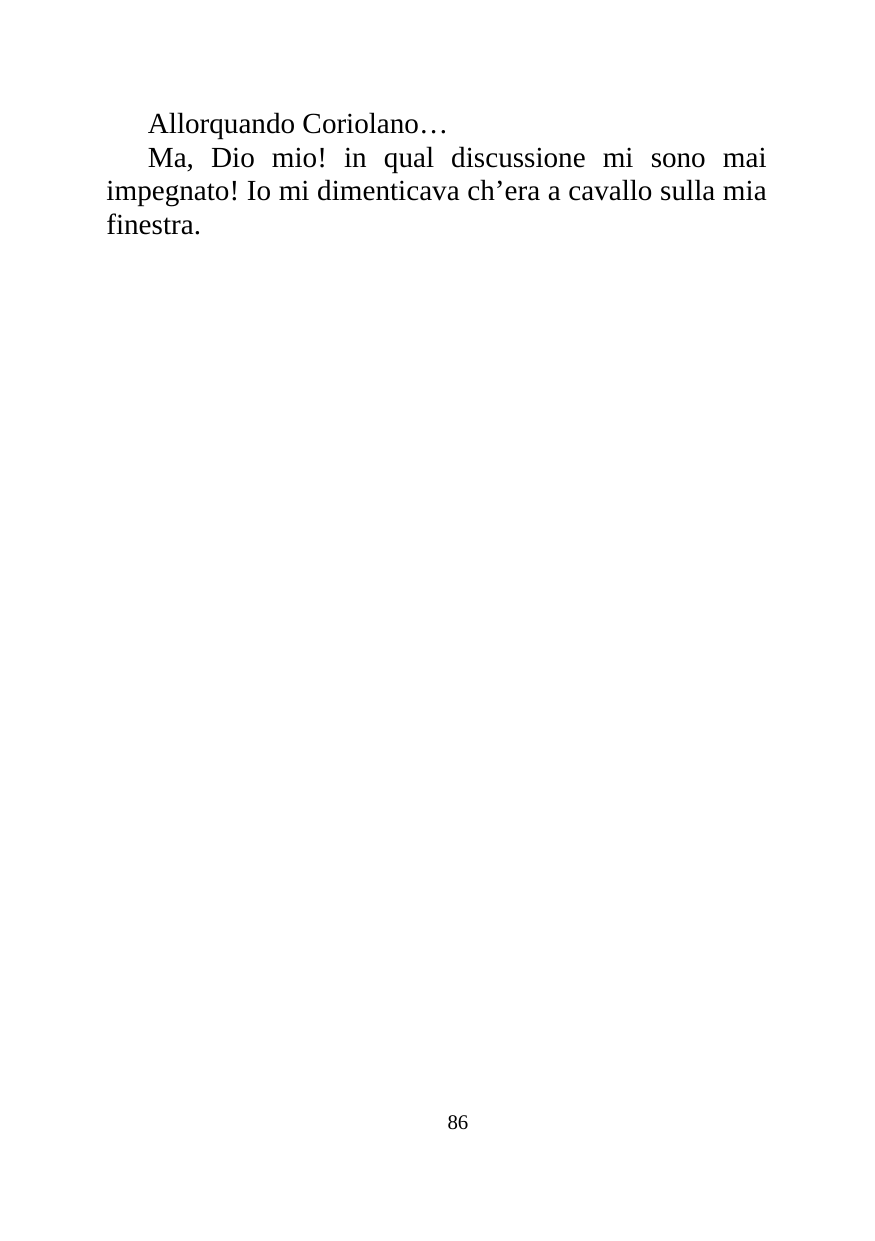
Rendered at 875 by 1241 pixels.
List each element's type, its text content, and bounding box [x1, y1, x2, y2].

text Ma, Dio mio! in qual discussione mi sono mai impegnato! Io mi dimenticava ch’era a cavallo sulla mia finestra. [106, 140, 768, 240]
text Allorquando Coriolano… [106, 106, 768, 140]
